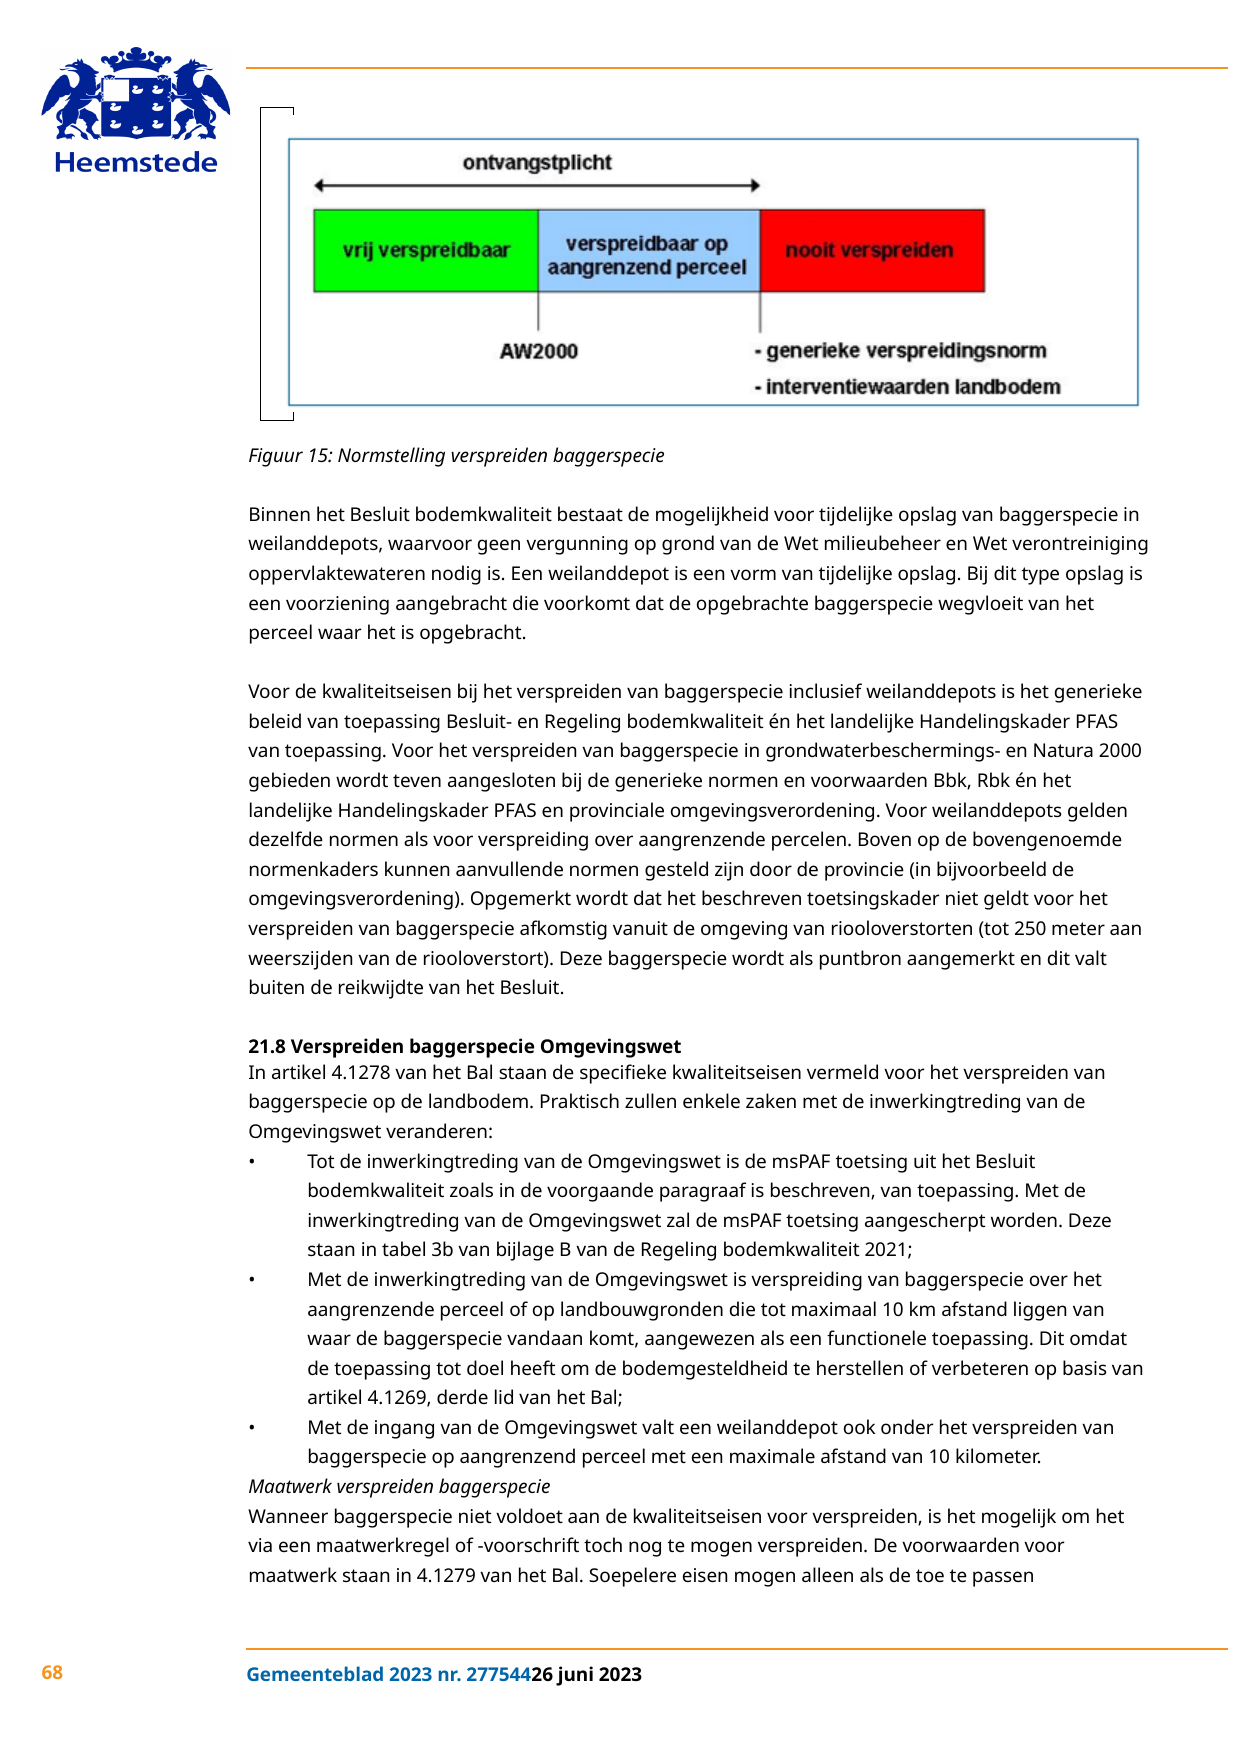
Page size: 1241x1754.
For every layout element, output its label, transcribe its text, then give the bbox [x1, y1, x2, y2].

picture [268, 115, 1155, 412]
text Figuur 15: Normstelling verspreiden baggerspecie [248, 442, 1152, 467]
text In artikel 4.1278 van het Bal staan de specifieke kwaliteitseisen vermeld voor het verspreiden van baggerspecie op de landbodem. Praktisch zullen enkele zaken met de inwerkingtreding van de Omgevingswet veranderen: [248, 1059, 1152, 1144]
text 21.8 Verspreiden baggerspecie Omgevingswet [248, 1033, 1152, 1059]
list Met de ingang van de Omgevingswet valt een weilanddepot ook onder het verspreiden van baggerspecie op aangrenzend perceel met een maximale afstand van 10 kilometer. [248, 1414, 1152, 1469]
picture [41, 47, 231, 172]
text Maatwerk verspreiden baggerspecie [248, 1473, 1152, 1499]
list Tot de inwerkingtreding van de Omgevingswet is de msPAF toetsing uit het Besluit bodemkwaliteit zoals in de voorgaande paragraaf is beschreven, van toepassing. Met de inwerkingtreding van de Omgevingswet zal de msPAF toetsing aangescherpt worden. Deze staan in tabel 3b van bijlage B van de Regeling bodemkwaliteit 2021; [248, 1148, 1152, 1262]
text Wanneer baggerspecie niet voldoet aan de kwaliteitseisen voor verspreiden, is het mogelijk om het via een maatwerkregel of -voorschrift toch nog te mogen verspreiden. De voorwaarden voor maatwerk staan in 4.1279 van het Bal. Soepelere eisen mogen alleen als de toe te passen [248, 1503, 1152, 1588]
text Voor de kwaliteitseisen bij het verspreiden van baggerspecie inclusief weilanddepots is het generieke beleid van toepassing Besluit- en Regeling bodemkwaliteit én het landelijke Handelingskader PFAS van toepassing. Voor het verspreiden van baggerspecie in grondwaterbeschermings- en Natura 2000 gebieden wordt teven aangesloten bij de generieke normen en voorwaarden Bbk, Rbk én het landelijke Handelingskader PFAS en provinciale omgevingsverordening. Voor weilanddepots gelden dezelfde normen als voor verspreiding over aangrenzende percelen. Boven op de bovengenoemde normenkaders kunnen aanvullende normen gesteld zijn door de provincie (in bijvoorbeeld de omgevingsverordening). Opgemerkt wordt dat het beschreven toetsingskader niet geldt voor het verspreiden van baggerspecie afkomstig vanuit de omgeving van riooloverstorten (tot 250 meter aan weerszijden van de riooloverstort). Deze baggerspecie wordt als puntbron aangemerkt en dit valt buiten de reikwijdte van het Besluit. [248, 678, 1152, 1000]
list Met de inwerkingtreding van de Omgevingswet is verspreiding van baggerspecie over het aangrenzende perceel of op landbouwgronden die tot maximaal 10 km afstand liggen van waar de baggerspecie vandaan komt, aangewezen als een functionele toepassing. Dit omdat de toepassing tot doel heeft om de bodemgesteldheid te herstellen of verbeteren op basis van artikel 4.1269, derde lid van het Bal; [248, 1266, 1152, 1410]
text Binnen het Besluit bodemkwaliteit bestaat de mogelijkheid voor tijdelijke opslag van baggerspecie in weilanddepots, waarvoor geen vergunning op grond van de Wet milieubeheer en Wet verontreiniging oppervlaktewateren nodig is. Een weilanddepot is een vorm van tijdelijke opslag. Bij dit type opslag is een voorziening aangebracht die voorkomt dat de opgebrachte baggerspecie wegvloeit van het perceel waar het is opgebracht. [248, 501, 1152, 645]
